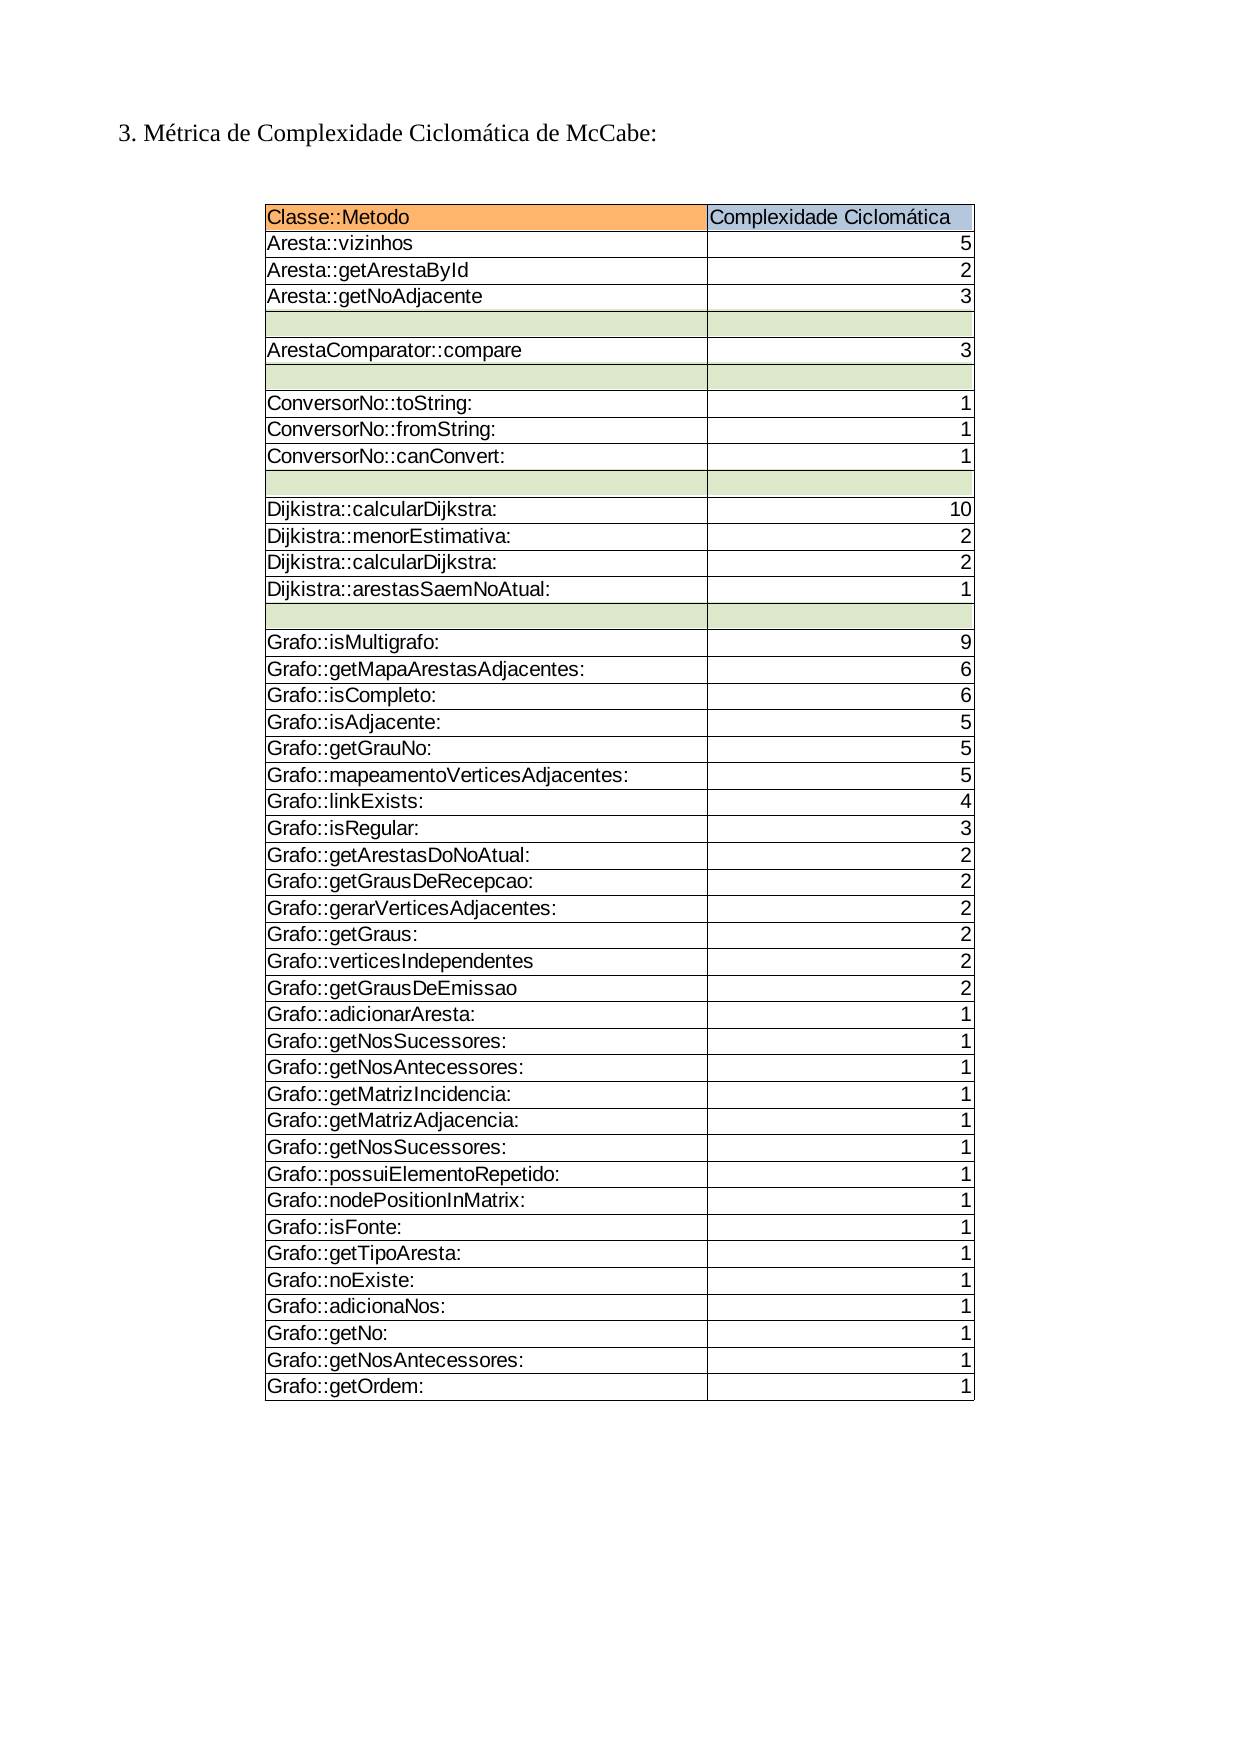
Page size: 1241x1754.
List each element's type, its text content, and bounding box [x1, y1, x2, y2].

text 3. Métrica de Complexidade Ciclomática de McCabe: [118, 118, 1122, 147]
